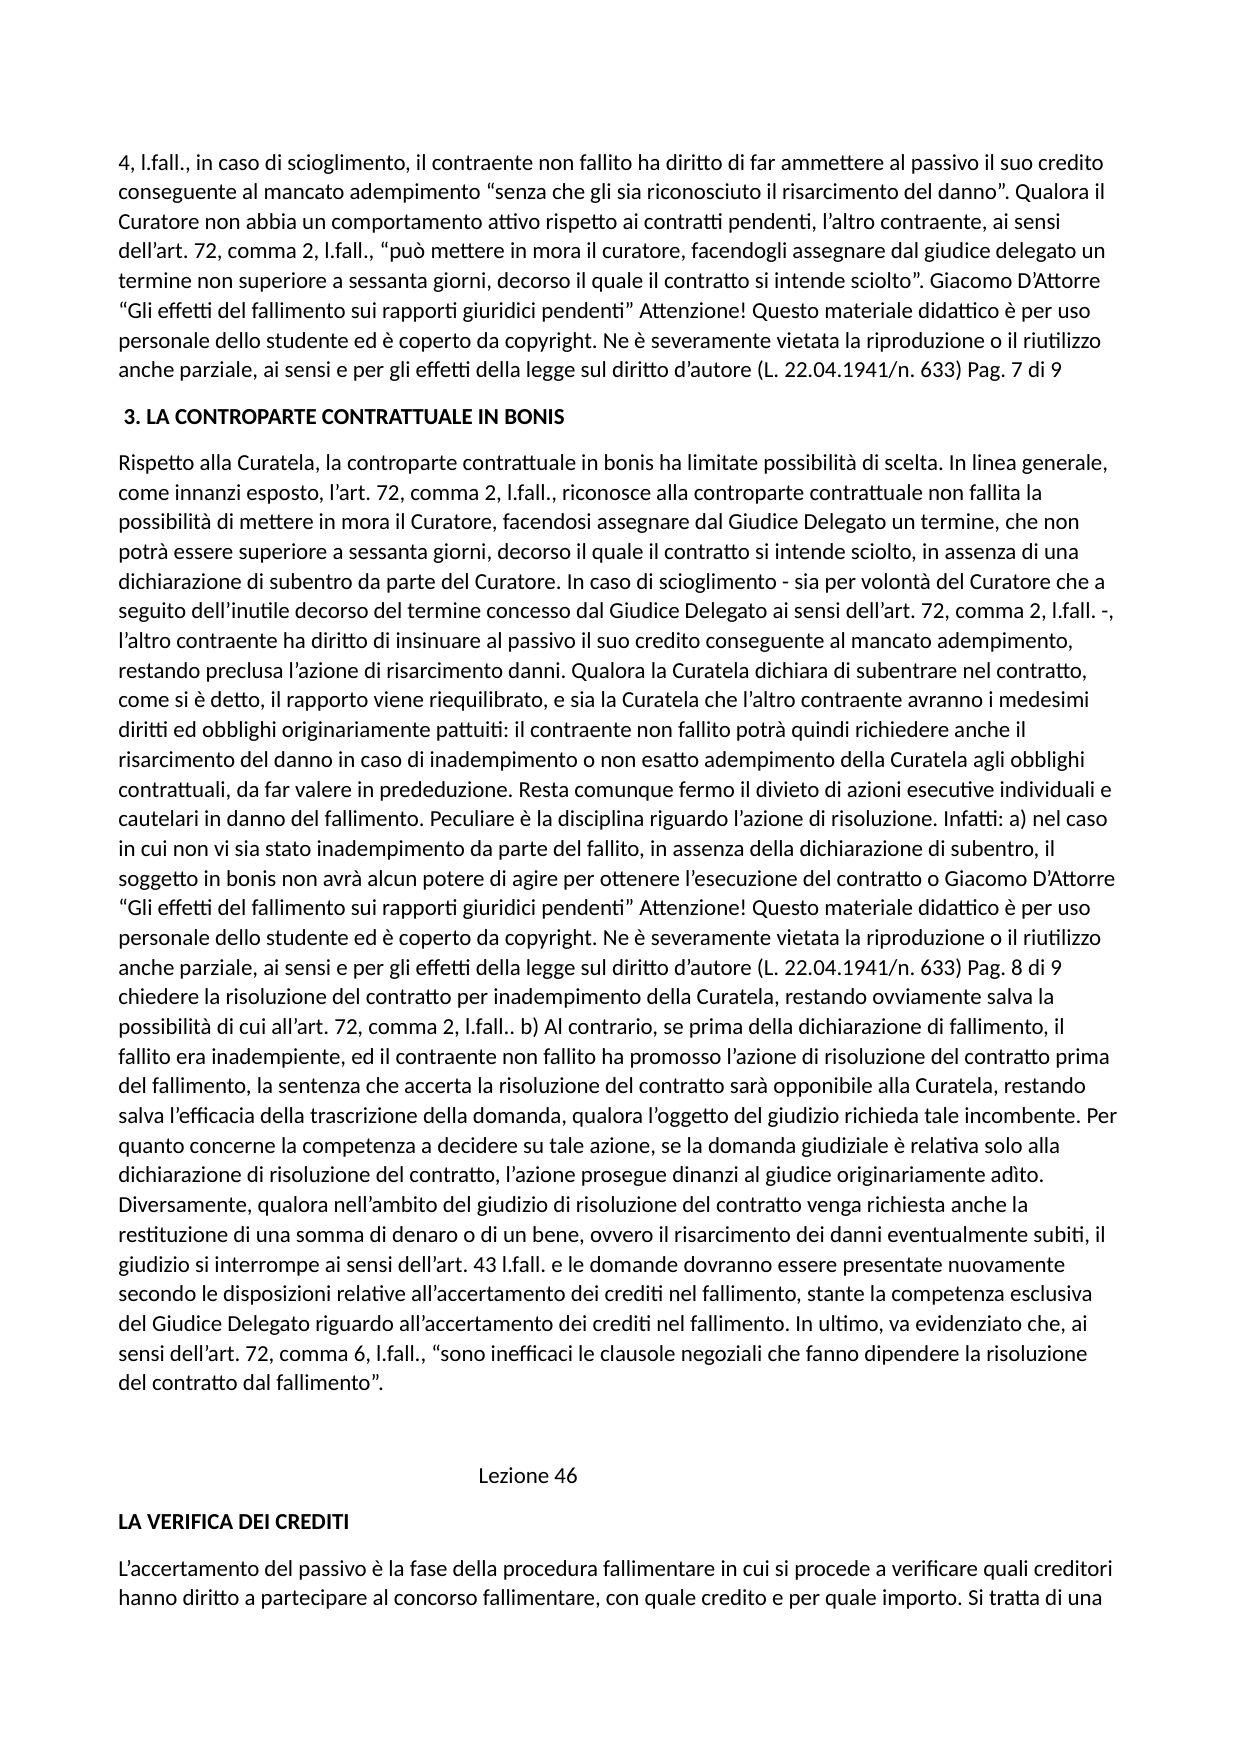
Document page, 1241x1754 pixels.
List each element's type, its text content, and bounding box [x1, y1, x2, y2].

text Lezione 46 [118, 1461, 1122, 1489]
text LA VERIFICA DEI CREDITI [118, 1507, 1122, 1536]
text Rispetto alla Curatela, la controparte contrattuale in bonis ha limitate possibilità di scelta. In linea generale, come innanzi esposto, l’art. 72, comma 2, l.fall., riconosce alla controparte contrattuale non fallita la possibilità di mettere in mora il Curatore, facendosi assegnare dal Giudice Delegato un termine, che non potrà essere superiore a sessanta giorni, decorso il quale il contratto si intende sciolto, in assenza di una dichiarazione di subentro da parte del Curatore. In caso di scioglimento - sia per volontà del Curatore che a seguito dell’inutile decorso del termine concesso dal Giudice Delegato ai sensi dell’art. 72, comma 2, l.fall. -, l’altro contraente ha diritto di insinuare al passivo il suo credito conseguente al mancato adempimento, restando preclusa l’azione di risarcimento danni. Qualora la Curatela dichiara di subentrare nel contratto, come si è detto, il rapporto viene riequilibrato, e sia la Curatela che l’altro contraente avranno i medesimi diritti ed obblighi originariamente pattuiti: il contraente non fallito potrà quindi richiedere anche il risarcimento del danno in caso di inadempimento o non esatto adempimento della Curatela agli obblighi contrattuali, da far valere in prededuzione. Resta comunque fermo il divieto di azioni esecutive individuali e cautelari in danno del fallimento. Peculiare è la disciplina riguardo l’azione di risoluzione. Infatti: a) nel caso in cui non vi sia stato inadempimento da parte del fallito, in assenza della dichiarazione di subentro, il soggetto in bonis non avrà alcun potere di agire per ottenere l’esecuzione del contratto o Giacomo D’Attorre “Gli effetti del fallimento sui rapporti giuridici pendenti” Attenzione! Questo materiale didattico è per uso personale dello studente ed è coperto da copyright. Ne è severamente vietata la riproduzione o il riutilizzo anche parziale, ai sensi e per gli effetti della legge sul diritto d’autore (L. 22.04.1941/n. 633) Pag. 8 di 9 chiedere la risoluzione del contratto per inadempimento della Curatela, restando ovviamente salva la possibilità di cui all’art. 72, comma 2, l.fall.. b) Al contrario, se prima della dichiarazione di fallimento, il fallito era inadempiente, ed il contraente non fallito ha promosso l’azione di risoluzione del contratto prima del fallimento, la sentenza che accerta la risoluzione del contratto sarà opponibile alla Curatela, restando salva l’efficacia della trascrizione della domanda, qualora l’oggetto del giudizio richieda tale incombente. Per quanto concerne la competenza a decidere su tale azione, se la domanda giudiziale è relativa solo alla dichiarazione di risoluzione del contratto, l’azione prosegue dinanzi al giudice originariamente adìto. Diversamente, qualora nell’ambito del giudizio di risoluzione del contratto venga richiesta anche la restituzione di una somma di denaro o di un bene, ovvero il risarcimento dei danni eventualmente subiti, il giudizio si interrompe ai sensi dell’art. 43 l.fall. e le domande dovranno essere presentate nuovamente secondo le disposizioni relative all’accertamento dei crediti nel fallimento, stante la competenza esclusiva del Giudice Delegato riguardo all’accertamento dei crediti nel fallimento. In ultimo, va evidenziato che, ai sensi dell’art. 72, comma 6, l.fall., “sono inefficaci le clausole negoziali che fanno dipendere la risoluzione del contratto dal fallimento”. [118, 448, 1122, 1396]
text 3. LA CONTROPARTE CONTRATTUALE IN BONIS [118, 402, 1122, 430]
text L’accertamento del passivo è la fase della procedura fallimentare in cui si procede a verificare quali creditori hanno diritto a partecipare al concorso fallimentare, con quale credito e per quale importo. Si tratta di una [118, 1554, 1122, 1612]
text 4, l.fall., in caso di scioglimento, il contraente non fallito ha diritto di far ammettere al passivo il suo credito conseguente al mancato adempimento “senza che gli sia riconosciuto il risarcimento del danno”. Qualora il Curatore non abbia un comportamento attivo rispetto ai contratti pendenti, l’altro contraente, ai sensi dell’art. 72, comma 2, l.fall., “può mettere in mora il curatore, facendogli assegnare dal giudice delegato un termine non superiore a sessanta giorni, decorso il quale il contratto si intende sciolto”. Giacomo D’Attorre “Gli effetti del fallimento sui rapporti giuridici pendenti” Attenzione! Questo materiale didattico è per uso personale dello studente ed è coperto da copyright. Ne è severamente vietata la riproduzione o il riutilizzo anche parziale, ai sensi e per gli effetti della legge sul diritto d’autore (L. 22.04.1941/n. 633) Pag. 7 di 9 [118, 148, 1122, 383]
